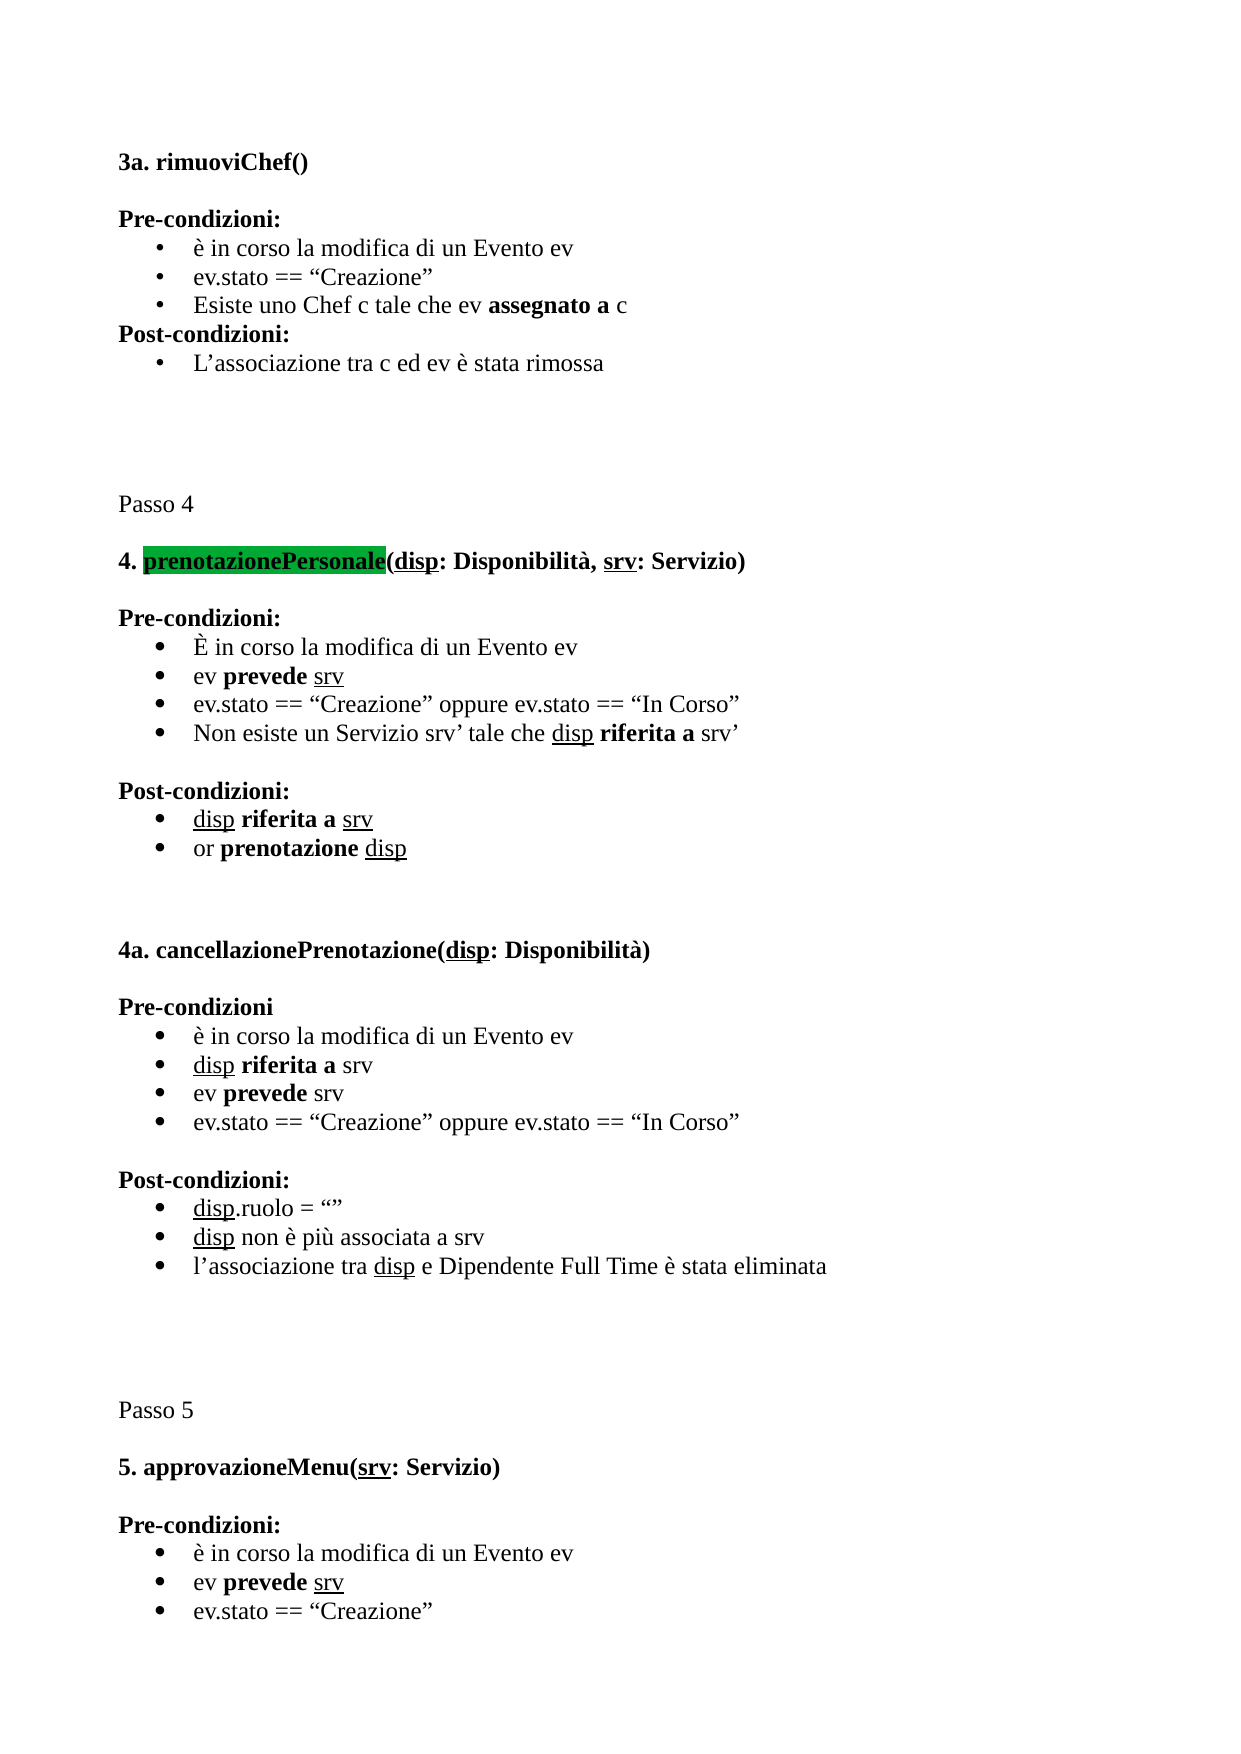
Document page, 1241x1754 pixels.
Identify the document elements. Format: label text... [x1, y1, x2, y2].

text Pre-condizioni [118, 992, 1122, 1021]
text Pre-condizioni: [118, 1510, 1122, 1538]
list ev.stato == “Creazione” [156, 1596, 1122, 1625]
list disp.ruolo = “” [156, 1193, 1122, 1222]
list disp riferita a srv [156, 1050, 1122, 1078]
text Passo 4 [118, 489, 1122, 518]
text Pre-condizioni: [118, 204, 1122, 233]
list è in corso la modifica di un Evento ev [156, 1538, 1122, 1567]
list è in corso la modifica di un Evento ev [156, 1021, 1122, 1050]
list L’associazione tra c ed ev è stata rimossa [156, 348, 1122, 377]
list ev.stato == “Creazione” [156, 262, 1122, 291]
list disp riferita a srv [156, 804, 1122, 833]
text Passo 5 [118, 1395, 1122, 1423]
list l’associazione tra disp e Dipendente Full Time è stata eliminata [156, 1251, 1122, 1280]
list Non esiste un Servizio srv’ tale che disp riferita a srv’ [156, 718, 1122, 747]
text 4a. cancellazionePrenotazione(disp: Disponibilità) [118, 935, 1122, 963]
list È in corso la modifica di un Evento ev [156, 632, 1122, 661]
list ev.stato == “Creazione” oppure ev.stato == “In Corso” [156, 1107, 1122, 1136]
list or prenotazione disp [156, 833, 1122, 862]
list è in corso la modifica di un Evento ev [156, 233, 1122, 262]
list ev prevede srv [156, 661, 1122, 689]
text 3a. rimuoviChef() [118, 147, 1122, 176]
text Post-condizioni: [118, 776, 1122, 804]
text Post-condizioni: [118, 319, 1122, 348]
text Post-condizioni: [118, 1165, 1122, 1193]
list disp non è più associata a srv [156, 1222, 1122, 1251]
list ev.stato == “Creazione” oppure ev.stato == “In Corso” [156, 689, 1122, 718]
list ev prevede srv [156, 1567, 1122, 1596]
list ev prevede srv [156, 1078, 1122, 1107]
list Esiste uno Chef c tale che ev assegnato a c [156, 291, 1122, 319]
text Pre-condizioni: [118, 603, 1122, 632]
text 5. approvazioneMenu(srv: Servizio) [118, 1452, 1122, 1481]
text 4. prenotazionePersonale(disp: Disponibilità, srv: Servizio) [118, 546, 1122, 574]
